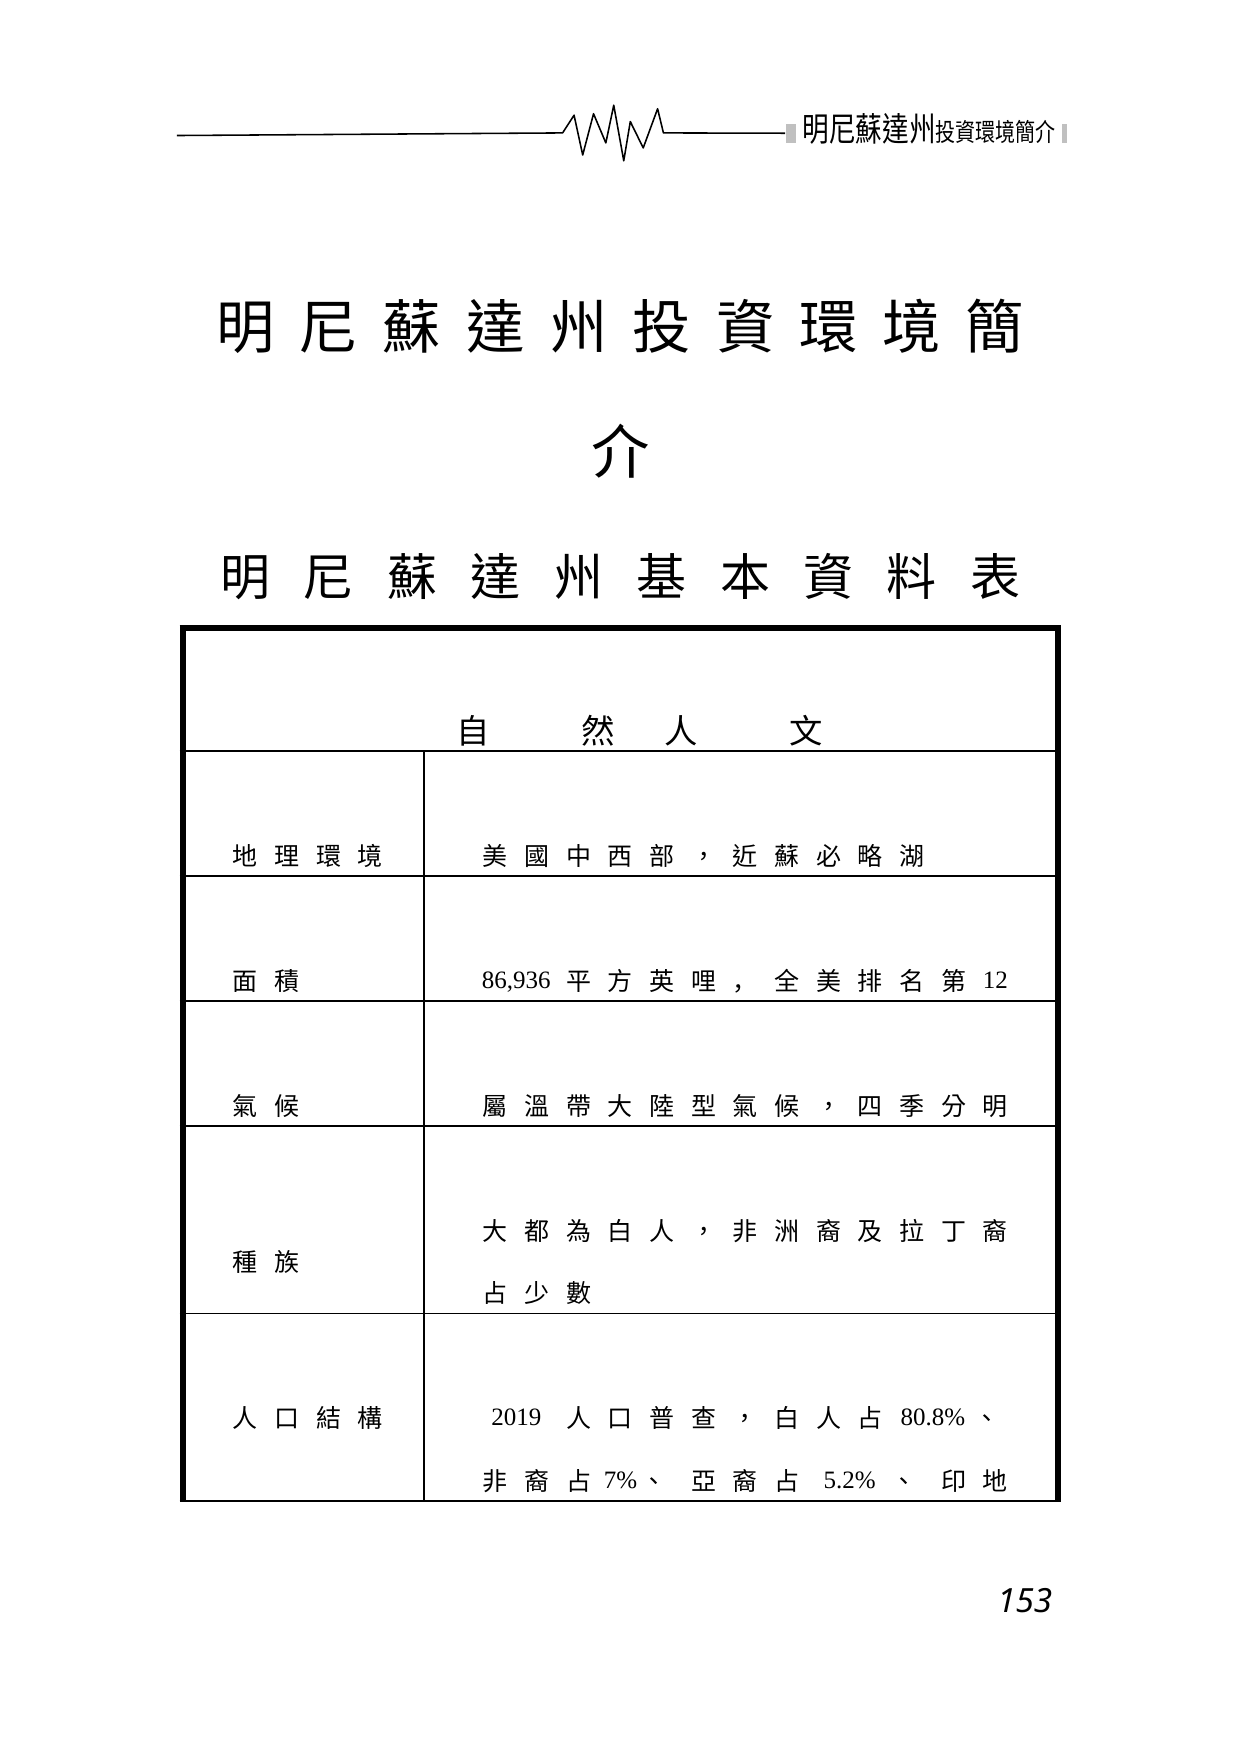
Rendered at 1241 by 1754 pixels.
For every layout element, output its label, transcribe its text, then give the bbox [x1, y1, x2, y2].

text 明尼蘇達州投資環境簡介 [183, 250, 1058, 500]
table_cell 種族 [186, 1127, 423, 1313]
table_header 自 然 人 文 [186, 631, 1055, 750]
table_cell 86,936平方英哩，全美排名第12 [425, 877, 1055, 1000]
table_cell 大都為白人，非洲裔及拉丁裔占少數 [425, 1127, 1055, 1313]
table_cell 2019人口普查，白人占80.8%、非裔占7%、亞裔占5.2%、印地 [425, 1314, 1055, 1500]
table_cell 人口結構 [186, 1314, 423, 1500]
table_cell 面積 [186, 877, 423, 1000]
table_cell 氣候 [186, 1002, 423, 1125]
text 明尼蘇達州基本資料表 [183, 500, 1058, 625]
table_cell 美國中西部，近蘇必略湖 [425, 752, 1055, 875]
table_cell 屬溫帶大陸型氣候，四季分明 [425, 1002, 1055, 1125]
table_cell 地理環境 [186, 752, 423, 875]
